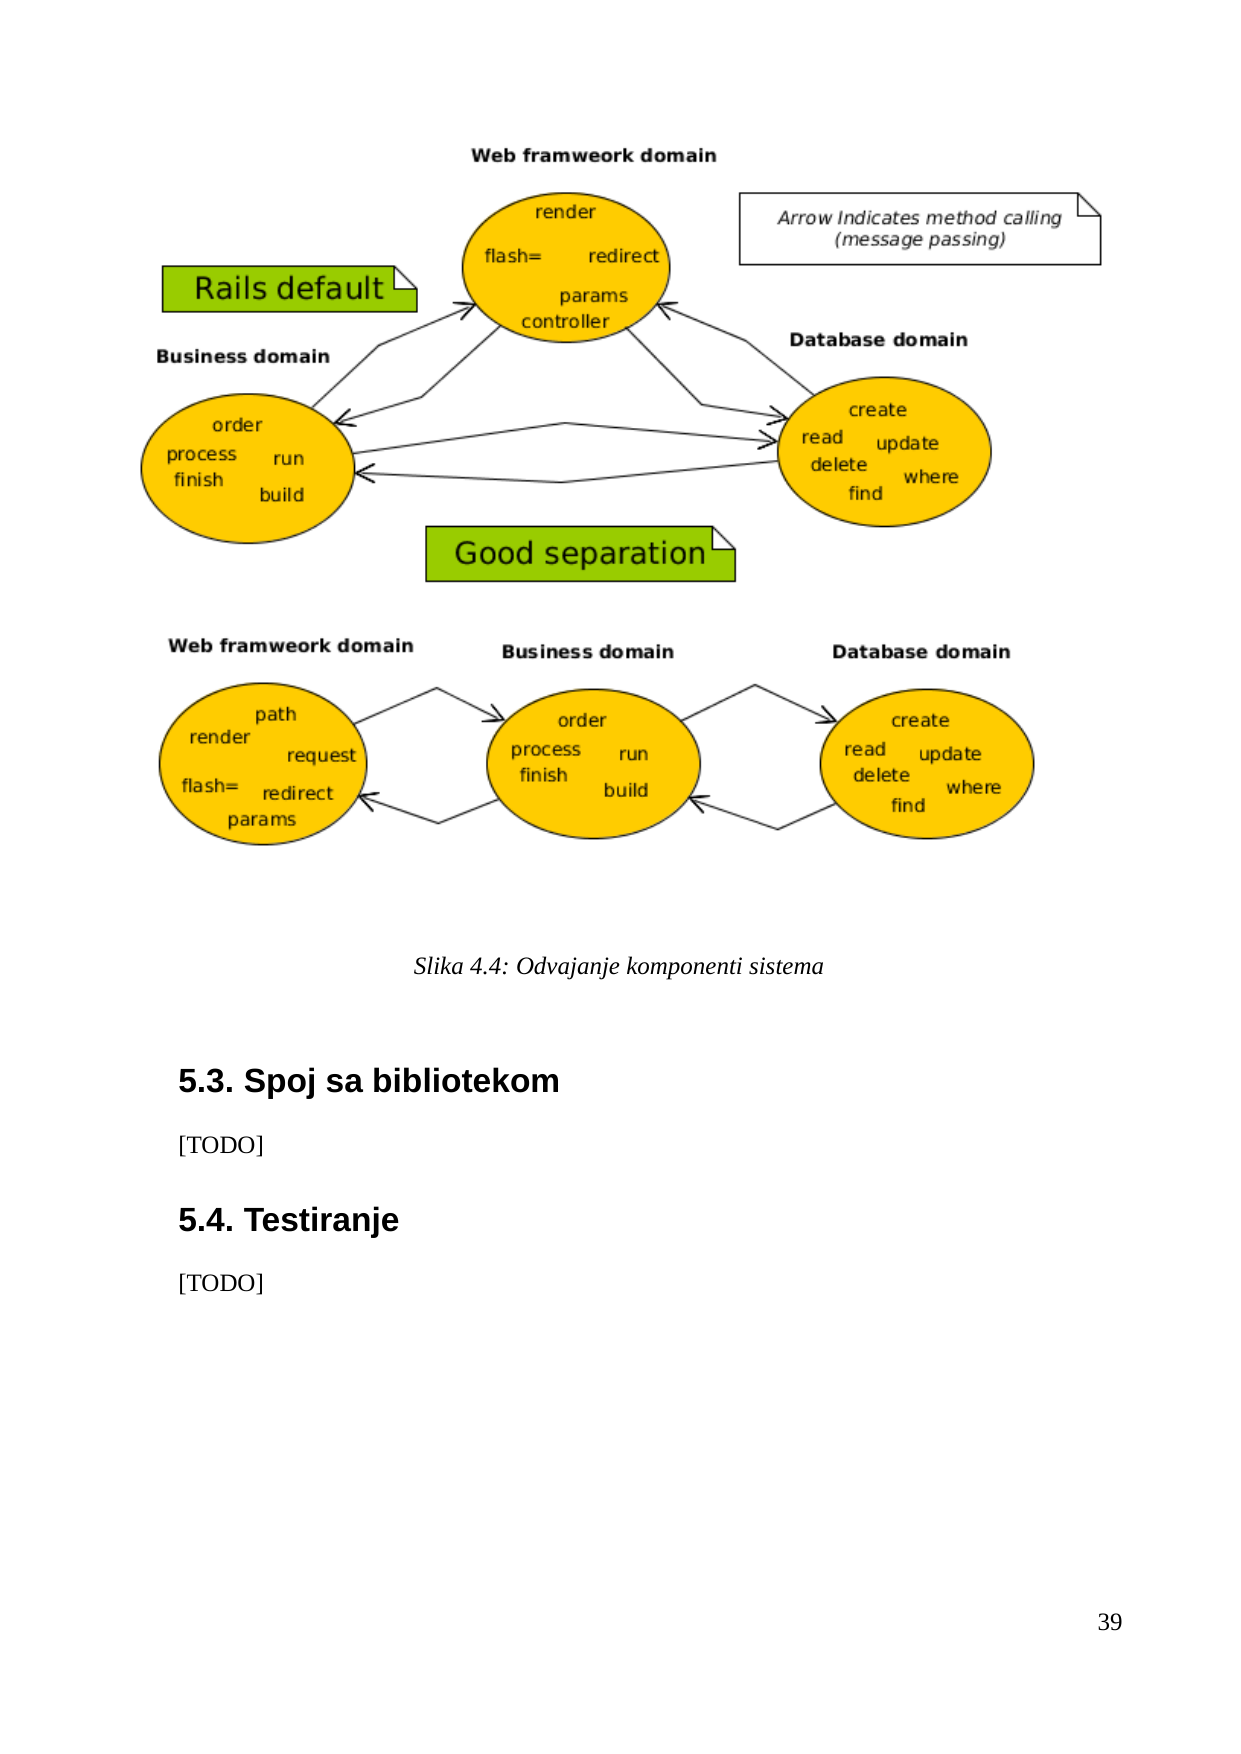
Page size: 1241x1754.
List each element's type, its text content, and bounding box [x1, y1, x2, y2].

picture [118, 118, 1123, 867]
subtitle Spoj sa bibliotekom [118, 1061, 1122, 1100]
text Slika 4.4: Odvajanje komponenti sistema [118, 951, 1122, 980]
text [TODO] [118, 1130, 1122, 1158]
subtitle Testiranje [118, 1200, 1122, 1238]
text [TODO] [118, 1268, 1122, 1297]
